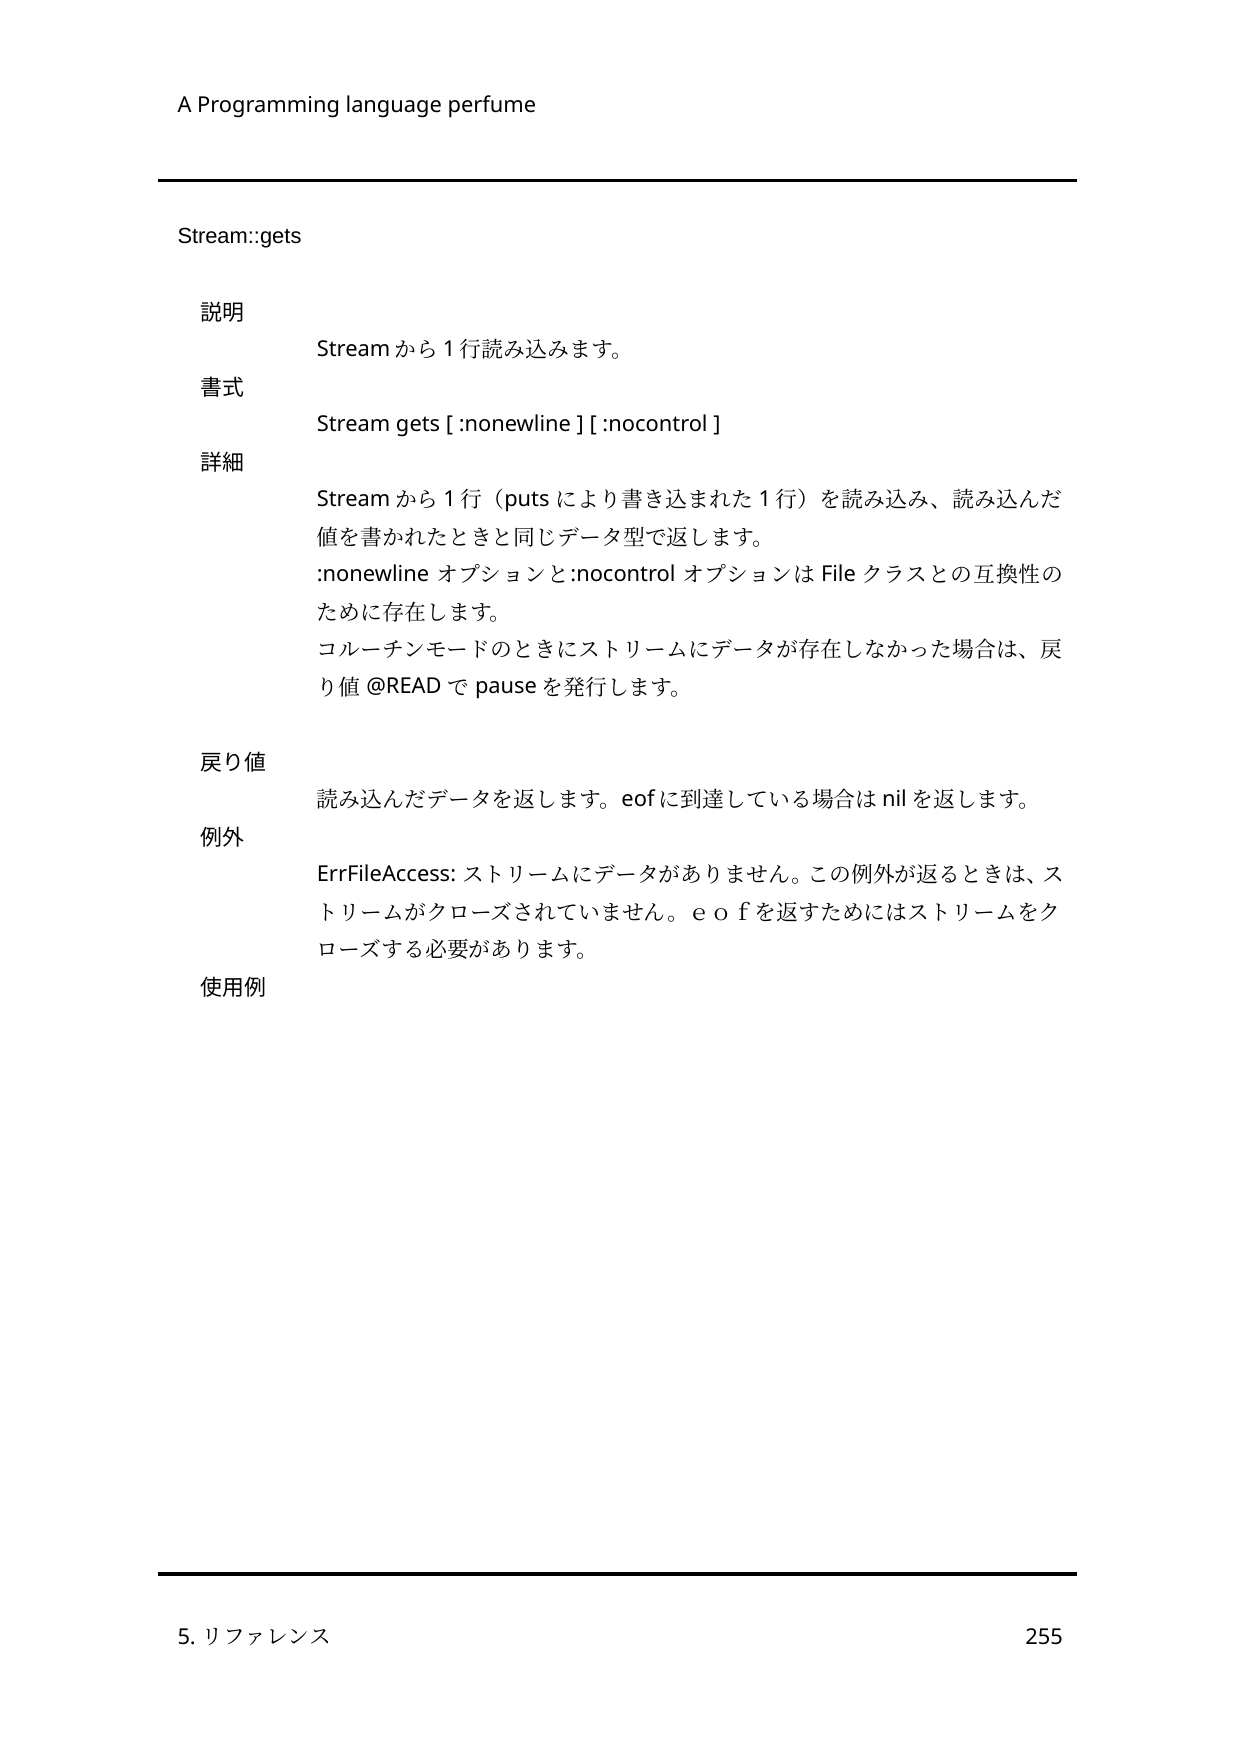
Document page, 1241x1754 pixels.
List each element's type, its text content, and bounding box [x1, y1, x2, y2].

table_header 説明 [200, 292, 317, 367]
table_cell Stream gets [ :nonewline ] [ :nocontrol ] [317, 367, 1063, 442]
table_cell 使用例 [200, 967, 317, 1042]
table_cell 書式 [200, 367, 317, 442]
table_cell [317, 967, 1063, 1042]
table_cell ErrFileAccess: ストリームにデータがありません。この例外が返るときは、ストリームがクローズされていません。ｅｏｆを返すためにはストリームをクローズする必要があります。 [317, 817, 1063, 967]
table_cell 戻り値 [200, 717, 317, 817]
subtitle Stream::gets [177, 217, 1063, 254]
table_cell Streamから1行（puts により書き込まれた1行）を読み込み、読み込んだ値を書かれたときと同じデータ型で返します。 :nonewline オプションと:nocontrol オプションはFileクラスとの互換性のために存在します。 コルーチンモードのときにストリームにデータが存在しなかった場合は、戻り値 @READ で pauseを発行します。 [317, 442, 1063, 717]
table_cell 例外 [200, 817, 317, 967]
table_header Streamから1行読み込みます。 [317, 292, 1063, 367]
table_cell 詳細 [200, 442, 317, 717]
table_cell 読み込んだデータを返します。eofに到達している場合はnilを返します。 [317, 717, 1063, 817]
